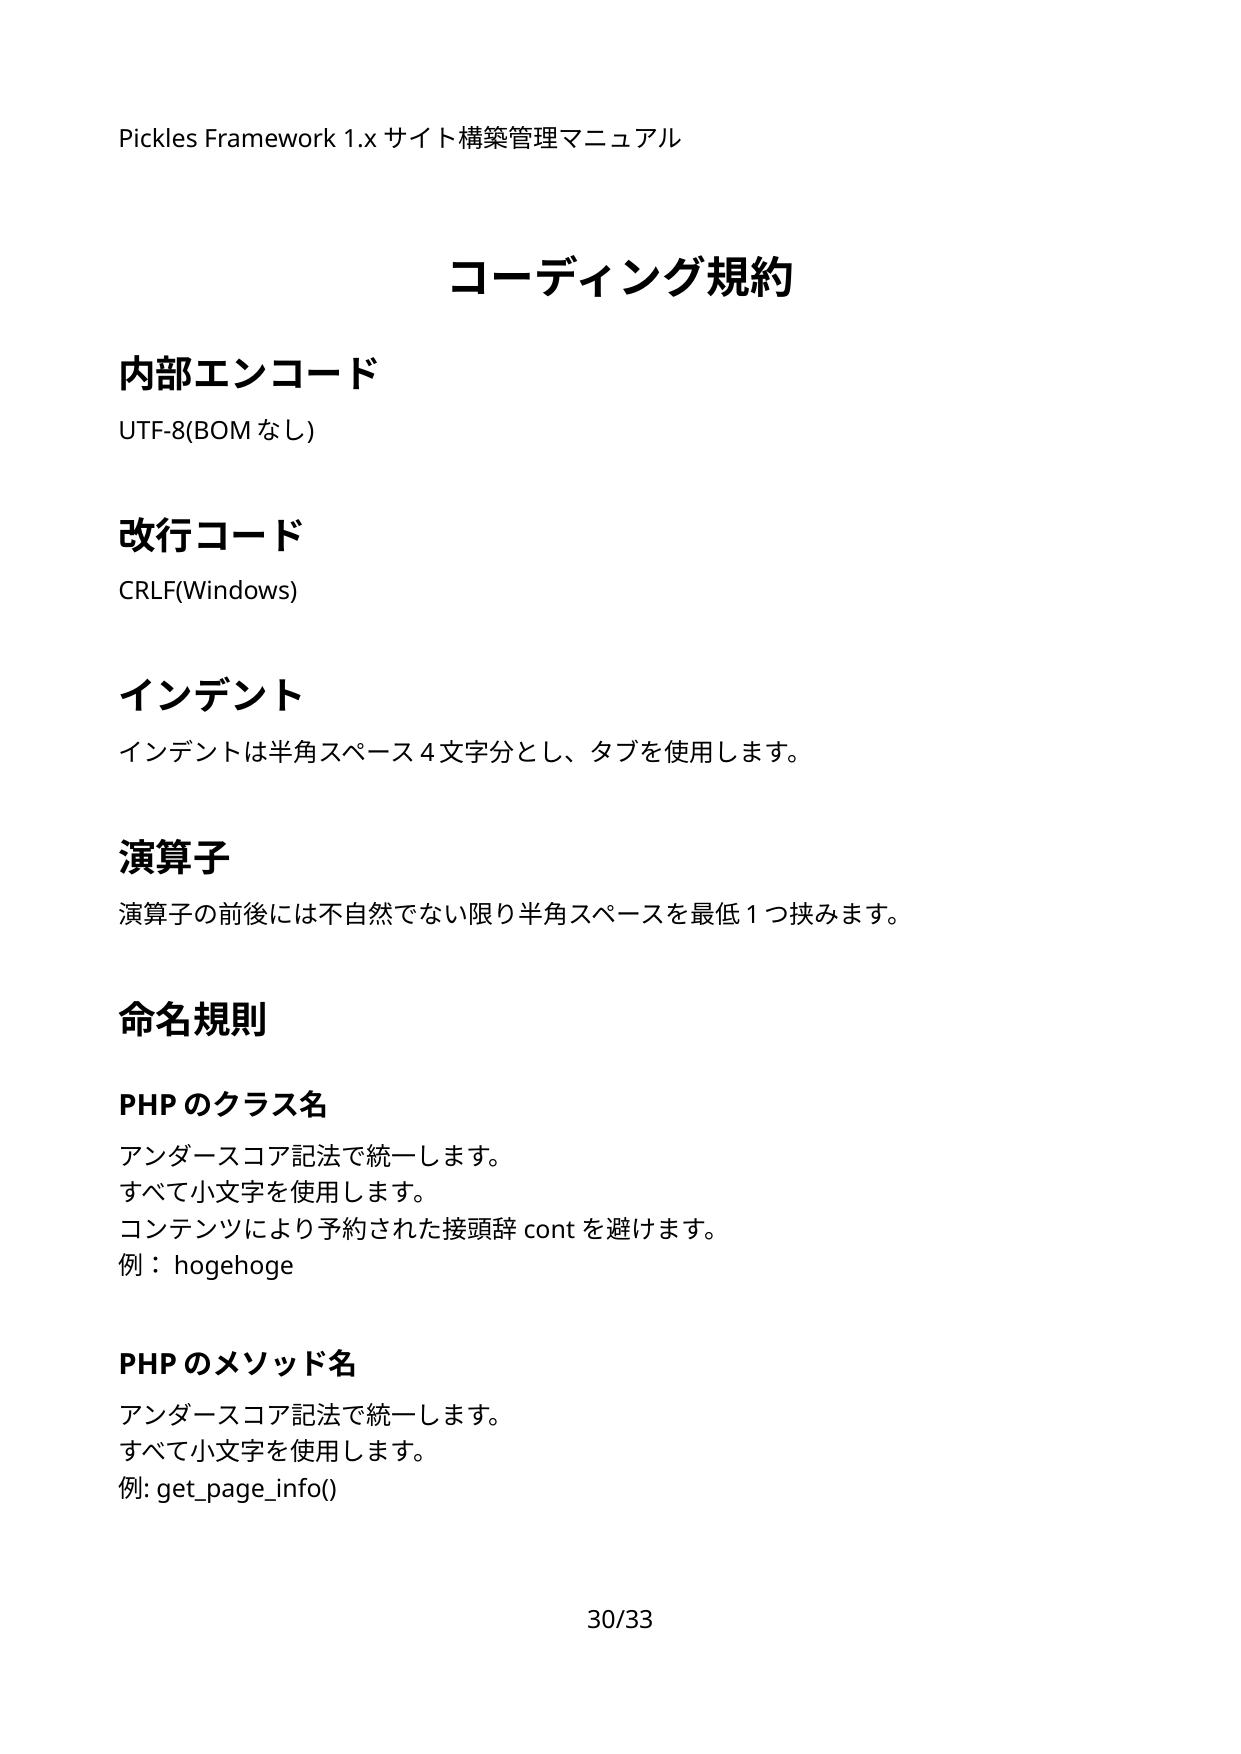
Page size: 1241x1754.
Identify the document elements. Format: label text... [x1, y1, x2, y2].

subtitle 演算子 [118, 828, 1122, 882]
subtitle 改行コード [118, 506, 1122, 560]
text CRLF(Windows) [118, 573, 1122, 607]
text アンダースコア記法で統一します。 [118, 1137, 1122, 1173]
text 演算子の前後には不自然でない限り半角スペースを最低1つ挟みます。 [118, 894, 1122, 931]
subtitle PHPのクラス名 [118, 1082, 1122, 1124]
subtitle コーディング規約 [118, 243, 1122, 306]
text 例: get_page_info() [118, 1468, 1122, 1504]
subtitle PHPのメソッド名 [118, 1341, 1122, 1383]
text UTF-8(BOMなし) [118, 411, 1122, 447]
subtitle 命名規則 [118, 990, 1122, 1044]
text すべて小文字を使用します。 [118, 1432, 1122, 1468]
subtitle 内部エンコード [118, 344, 1122, 398]
subtitle インデント [118, 666, 1122, 720]
text 例： hogehoge [118, 1245, 1122, 1282]
text すべて小文字を使用します。 [118, 1173, 1122, 1209]
text コンテンツにより予約された接頭辞 cont を避けます。 [118, 1209, 1122, 1245]
text アンダースコア記法で統一します。 [118, 1396, 1122, 1432]
text インデントは半角スペース4文字分とし、タブを使用します。 [118, 732, 1122, 769]
